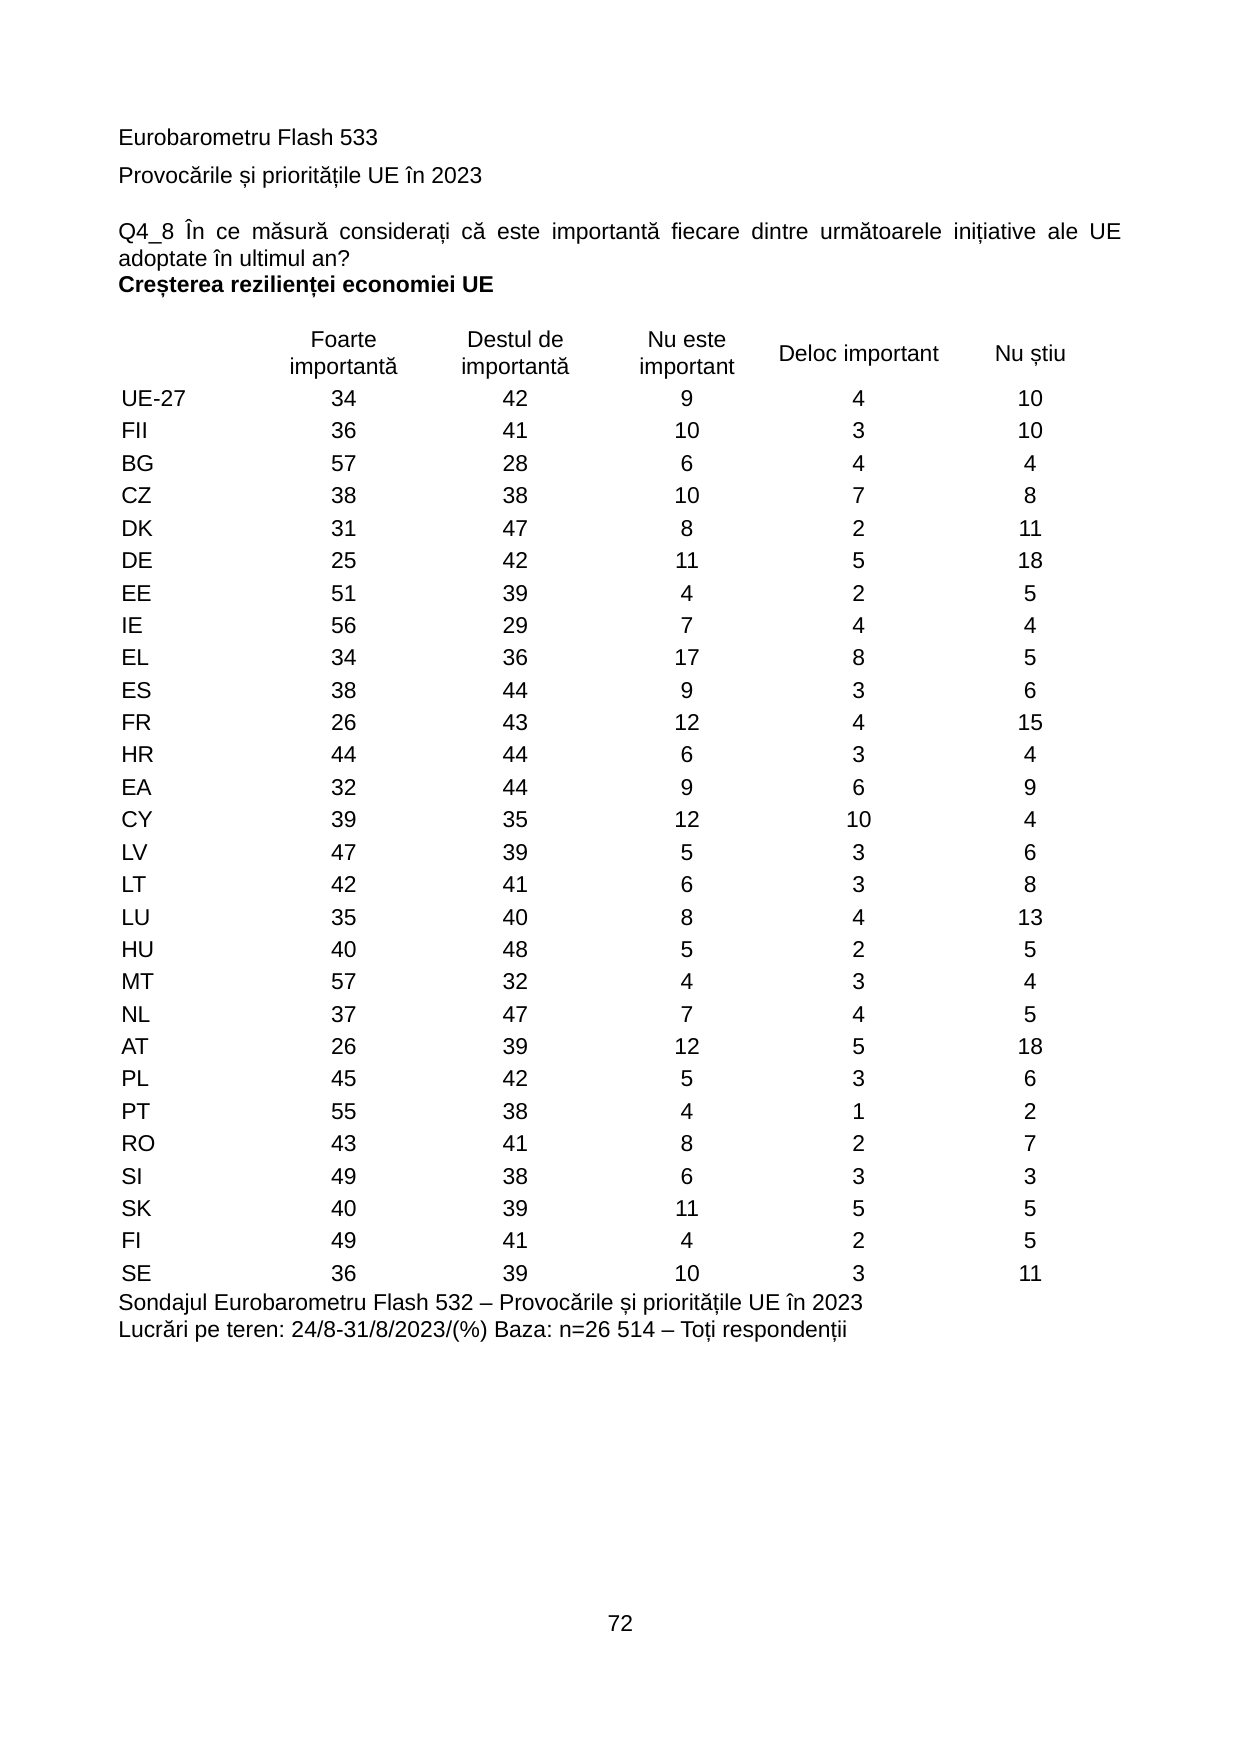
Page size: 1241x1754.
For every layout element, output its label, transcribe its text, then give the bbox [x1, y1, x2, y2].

table_cell 39 [429, 836, 601, 868]
table_cell 40 [258, 1192, 429, 1224]
table_cell 4 [773, 609, 944, 641]
table_cell 5 [944, 576, 1116, 609]
table_cell CZ [118, 479, 258, 512]
table_cell 11 [601, 1192, 773, 1224]
table_header [118, 324, 258, 382]
table_cell 4 [944, 803, 1116, 836]
table_cell 39 [429, 1030, 601, 1062]
table_cell 28 [429, 447, 601, 479]
table_cell 47 [429, 512, 601, 544]
table_cell 38 [429, 479, 601, 512]
table_cell 37 [258, 998, 429, 1030]
table_cell 8 [944, 479, 1116, 512]
table_cell 5 [601, 933, 773, 965]
table_cell IE [118, 609, 258, 641]
table_cell 4 [601, 1224, 773, 1257]
table_cell 12 [601, 706, 773, 738]
table_cell 9 [944, 771, 1116, 803]
table_cell NL [118, 998, 258, 1030]
table_cell DK [118, 512, 258, 544]
table_cell UE-27 [118, 382, 258, 414]
table_cell 4 [773, 998, 944, 1030]
table_cell 42 [258, 868, 429, 900]
table_cell 5 [944, 998, 1116, 1030]
table_cell SE [118, 1257, 258, 1289]
table_cell 43 [258, 1127, 429, 1159]
table_cell 10 [944, 415, 1116, 447]
table_cell 2 [773, 576, 944, 609]
table_cell LU [118, 900, 258, 933]
table_header Foarte importantă [258, 324, 429, 382]
table_cell 36 [429, 641, 601, 674]
table_cell 40 [429, 900, 601, 933]
table_cell 13 [944, 900, 1116, 933]
table_cell 45 [258, 1063, 429, 1095]
table_cell 35 [429, 803, 601, 836]
table_cell 38 [429, 1160, 601, 1192]
table_cell 57 [258, 965, 429, 998]
table_cell 3 [773, 674, 944, 706]
table_cell 40 [258, 933, 429, 965]
table_cell 4 [601, 965, 773, 998]
table_cell 36 [258, 1257, 429, 1289]
table_cell 5 [944, 641, 1116, 674]
table_cell 39 [429, 1192, 601, 1224]
table_cell 55 [258, 1095, 429, 1127]
table_cell 9 [601, 771, 773, 803]
table_cell 5 [773, 1192, 944, 1224]
table_cell 44 [429, 739, 601, 771]
table_cell HU [118, 933, 258, 965]
table_cell 18 [944, 1030, 1116, 1062]
table_cell 3 [773, 965, 944, 998]
table_cell 26 [258, 1030, 429, 1062]
table_cell PL [118, 1063, 258, 1095]
table_cell 57 [258, 447, 429, 479]
table_cell 42 [429, 544, 601, 576]
table_cell 7 [944, 1127, 1116, 1159]
table_header Destul de importantă [429, 324, 601, 382]
table_cell 17 [601, 641, 773, 674]
table_cell 5 [601, 1063, 773, 1095]
table_cell 25 [258, 544, 429, 576]
table_cell EL [118, 641, 258, 674]
table_cell 4 [944, 447, 1116, 479]
table_cell 6 [601, 868, 773, 900]
table_cell 6 [944, 836, 1116, 868]
table_cell 11 [944, 1257, 1116, 1289]
table_cell 6 [601, 1160, 773, 1192]
table_cell 4 [944, 965, 1116, 998]
table_cell 6 [773, 771, 944, 803]
table_cell RO [118, 1127, 258, 1159]
table_cell 12 [601, 803, 773, 836]
table_cell 5 [944, 1224, 1116, 1257]
table_cell 49 [258, 1224, 429, 1257]
table_cell 10 [944, 382, 1116, 414]
table_cell 4 [773, 900, 944, 933]
table_cell 44 [258, 739, 429, 771]
table_cell 39 [258, 803, 429, 836]
table_cell EE [118, 576, 258, 609]
table_cell 3 [773, 868, 944, 900]
table_cell 4 [601, 1095, 773, 1127]
table_cell FI [118, 1224, 258, 1257]
table_cell 8 [601, 900, 773, 933]
table_cell BG [118, 447, 258, 479]
table_cell 8 [601, 1127, 773, 1159]
table_cell 43 [429, 706, 601, 738]
table_cell 4 [773, 706, 944, 738]
table_cell 31 [258, 512, 429, 544]
table_cell 6 [944, 674, 1116, 706]
table_cell 42 [429, 1063, 601, 1095]
table_cell 38 [258, 479, 429, 512]
table_cell 8 [944, 868, 1116, 900]
table_cell 38 [258, 674, 429, 706]
table_cell 18 [944, 544, 1116, 576]
table_cell 7 [601, 998, 773, 1030]
table_cell 29 [429, 609, 601, 641]
table_cell 4 [944, 739, 1116, 771]
table_cell 3 [944, 1160, 1116, 1192]
table_cell 56 [258, 609, 429, 641]
table_cell 5 [944, 1192, 1116, 1224]
table_cell 42 [429, 382, 601, 414]
table_cell 9 [601, 674, 773, 706]
table_cell 26 [258, 706, 429, 738]
table_cell PT [118, 1095, 258, 1127]
table_cell 2 [944, 1095, 1116, 1127]
text Lucrări pe teren: 24/8-31/8/2023/(%) Baza: n=26 514 – Toți respondenții [118, 1316, 1122, 1342]
table_cell 5 [773, 1030, 944, 1062]
table_cell 1 [773, 1095, 944, 1127]
text Creșterea rezilienței economiei UE [118, 271, 1122, 297]
table_cell 41 [429, 1127, 601, 1159]
table_cell LT [118, 868, 258, 900]
table_cell 41 [429, 1224, 601, 1257]
table_cell 7 [601, 609, 773, 641]
table_cell 3 [773, 1257, 944, 1289]
table_cell 8 [773, 641, 944, 674]
table_cell 35 [258, 900, 429, 933]
table_cell 4 [601, 576, 773, 609]
table_cell 3 [773, 415, 944, 447]
table_cell 49 [258, 1160, 429, 1192]
table_cell 9 [601, 382, 773, 414]
table_cell ES [118, 674, 258, 706]
table_cell 5 [773, 544, 944, 576]
table_cell 41 [429, 868, 601, 900]
table_cell MT [118, 965, 258, 998]
table_cell 8 [601, 512, 773, 544]
text Q4_8 În ce măsură considerați că este importantă fiecare dintre următoarele inițiative ale UE adoptate în ultimul an? [118, 218, 1122, 271]
table_cell 11 [944, 512, 1116, 544]
table_cell 32 [258, 771, 429, 803]
table_cell 5 [601, 836, 773, 868]
table_cell 2 [773, 933, 944, 965]
table_cell 3 [773, 836, 944, 868]
table_cell 10 [601, 1257, 773, 1289]
table_cell 6 [601, 739, 773, 771]
table_cell FII [118, 415, 258, 447]
table_cell 12 [601, 1030, 773, 1062]
table_cell 36 [258, 415, 429, 447]
table_cell LV [118, 836, 258, 868]
table_cell 4 [773, 382, 944, 414]
table_cell 47 [429, 998, 601, 1030]
table_cell 32 [429, 965, 601, 998]
table_header Nu știu [944, 324, 1116, 382]
table_cell 44 [429, 771, 601, 803]
table_cell 2 [773, 1127, 944, 1159]
table_cell 10 [601, 479, 773, 512]
table_cell 3 [773, 739, 944, 771]
table_cell SI [118, 1160, 258, 1192]
table_cell CY [118, 803, 258, 836]
table_cell 2 [773, 512, 944, 544]
table_cell 44 [429, 674, 601, 706]
table_cell 2 [773, 1224, 944, 1257]
table_cell 39 [429, 576, 601, 609]
table_cell 10 [773, 803, 944, 836]
table_header Nu este important [601, 324, 773, 382]
table_cell 11 [601, 544, 773, 576]
table_cell 6 [601, 447, 773, 479]
table_cell 47 [258, 836, 429, 868]
table_cell 5 [944, 933, 1116, 965]
table_cell FR [118, 706, 258, 738]
table_cell SK [118, 1192, 258, 1224]
table_cell AT [118, 1030, 258, 1062]
text Sondajul Eurobarometru Flash 532 – Provocările și prioritățile UE în 2023 [118, 1289, 1122, 1316]
table_cell 3 [773, 1160, 944, 1192]
table_cell 34 [258, 641, 429, 674]
table_cell 4 [944, 609, 1116, 641]
table_cell 3 [773, 1063, 944, 1095]
table_header Deloc important [773, 324, 944, 382]
table_cell 4 [773, 447, 944, 479]
table_cell 38 [429, 1095, 601, 1127]
table_cell HR [118, 739, 258, 771]
table_cell 39 [429, 1257, 601, 1289]
table_cell 48 [429, 933, 601, 965]
table_cell 6 [944, 1063, 1116, 1095]
table_cell 7 [773, 479, 944, 512]
table_cell EA [118, 771, 258, 803]
table_cell DE [118, 544, 258, 576]
table_cell 41 [429, 415, 601, 447]
table_cell 10 [601, 415, 773, 447]
table_cell 34 [258, 382, 429, 414]
table_cell 15 [944, 706, 1116, 738]
table_cell 51 [258, 576, 429, 609]
